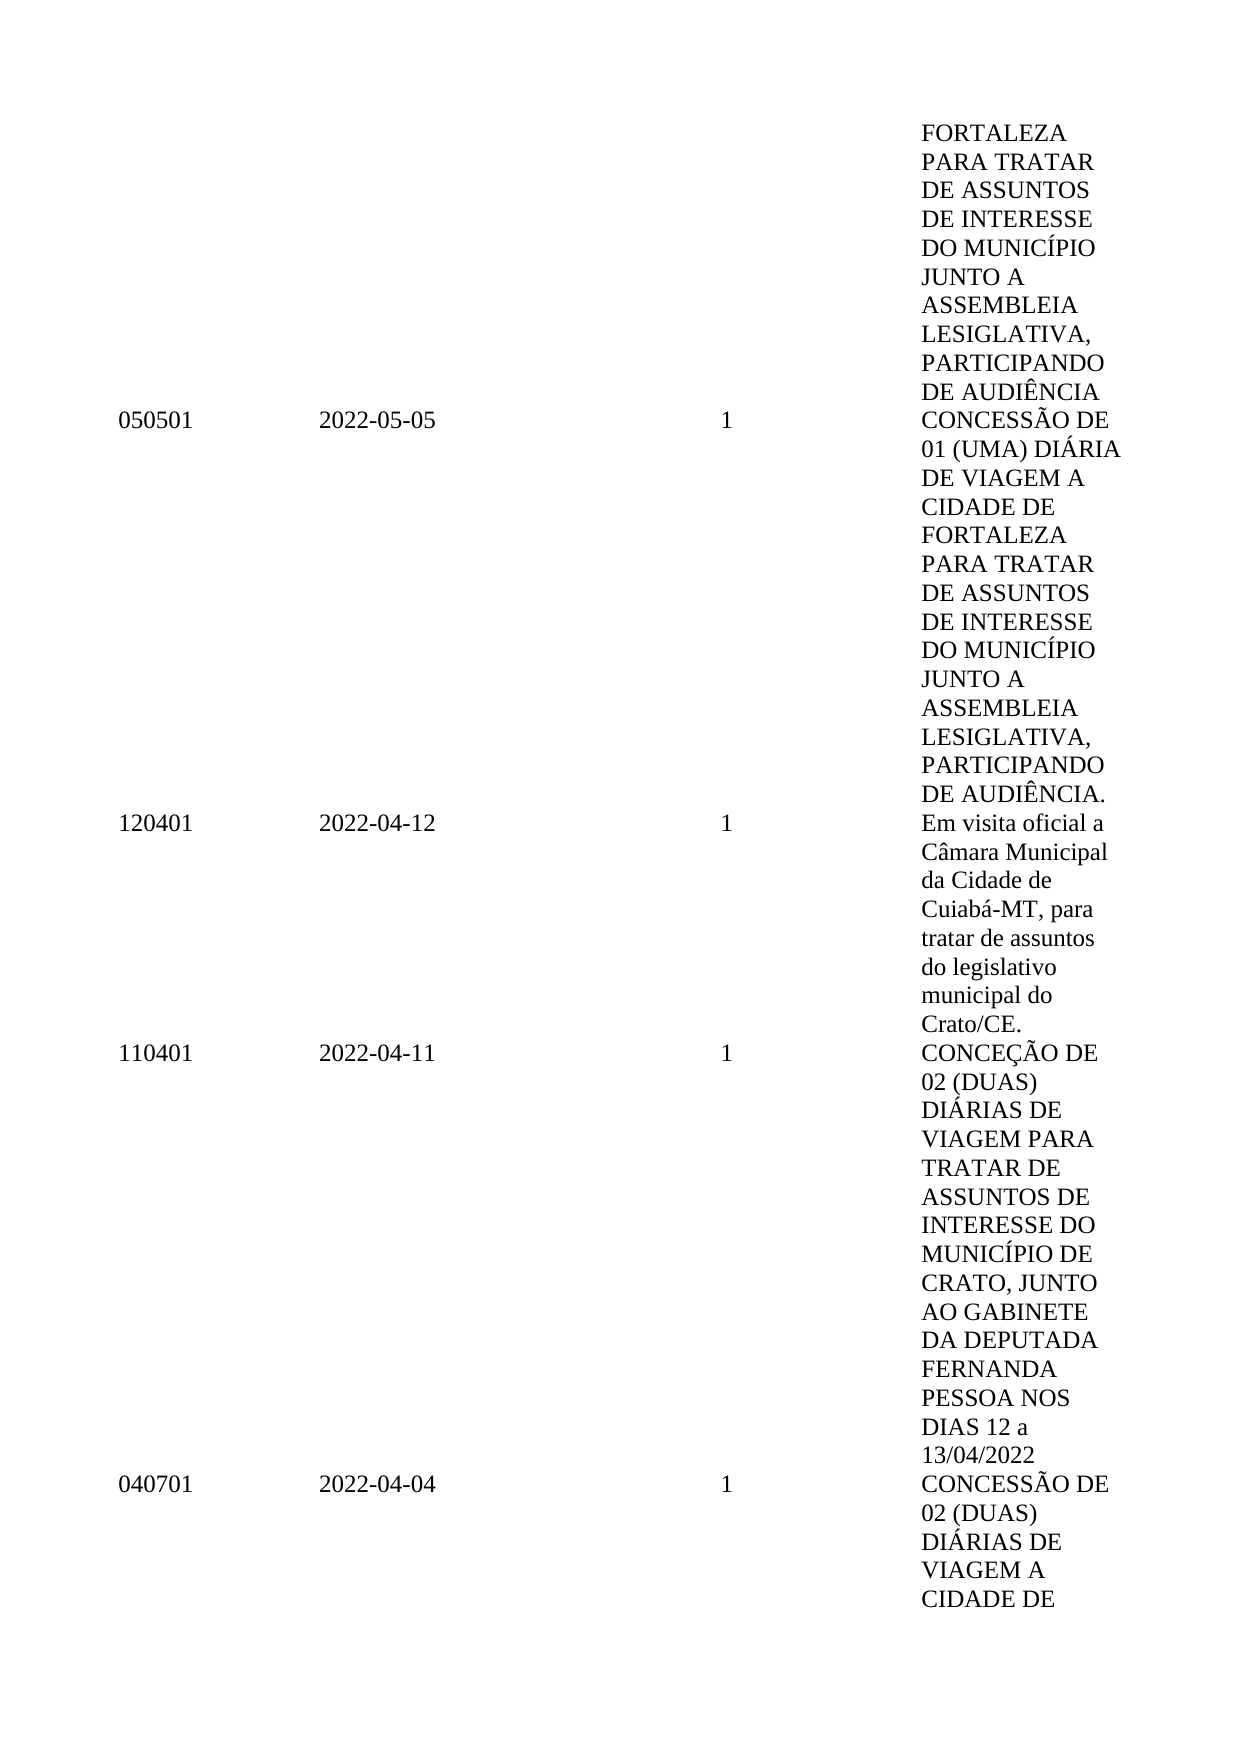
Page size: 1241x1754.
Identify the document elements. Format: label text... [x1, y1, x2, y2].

table_cell 040701 [118, 1469, 319, 1613]
table_cell 2022-04-11 [319, 1038, 519, 1469]
table_cell CONCEÇÃO DE 02 (DUAS) DIÁRIAS DE VIAGEM PARA TRATAR DE ASSUNTOS DE INTERESSE DO MUNICÍPIO DE CRATO, JUNTO AO GABINETE DA DEPUTADA FERNANDA PESSOA NOS DIAS 12 a 13/04/2022 [921, 1038, 1122, 1469]
table_cell 050501 [118, 406, 319, 808]
table_cell [520, 1469, 720, 1613]
table_cell [118, 118, 319, 406]
table_cell Em visita oficial a Câmara Municipal da Cidade de Cuiabá-MT, para tratar de assuntos do legislativo municipal do Crato/CE. [921, 808, 1122, 1038]
table_cell 1 [720, 1469, 921, 1613]
table_cell CONCESSÃO DE 02 (DUAS) DIÁRIAS DE VIAGEM A CIDADE DE [921, 1469, 1122, 1613]
table_cell [520, 808, 720, 1038]
table_cell FORTALEZA PARA TRATAR DE ASSUNTOS DE INTERESSE DO MUNICÍPIO JUNTO A ASSEMBLEIA LESIGLATIVA, PARTICIPANDO DE AUDIÊNCIA [921, 118, 1122, 406]
table_cell [520, 1038, 720, 1469]
table_cell 1 [720, 808, 921, 1038]
table_cell 2022-04-12 [319, 808, 519, 1038]
table_cell 120401 [118, 808, 319, 1038]
table_cell CONCESSÃO DE 01 (UMA) DIÁRIA DE VIAGEM A CIDADE DE FORTALEZA PARA TRATAR DE ASSUNTOS DE INTERESSE DO MUNICÍPIO JUNTO A ASSEMBLEIA LESIGLATIVA, PARTICIPANDO DE AUDIÊNCIA. [921, 406, 1122, 808]
table_cell 1 [720, 406, 921, 808]
table_cell [720, 118, 921, 406]
table_cell [319, 118, 519, 406]
table_cell 1 [720, 1038, 921, 1469]
table_cell 2022-05-05 [319, 406, 519, 808]
table_cell 2022-04-04 [319, 1469, 519, 1613]
table_cell 110401 [118, 1038, 319, 1469]
table_cell [520, 406, 720, 808]
table_cell [520, 118, 720, 406]
